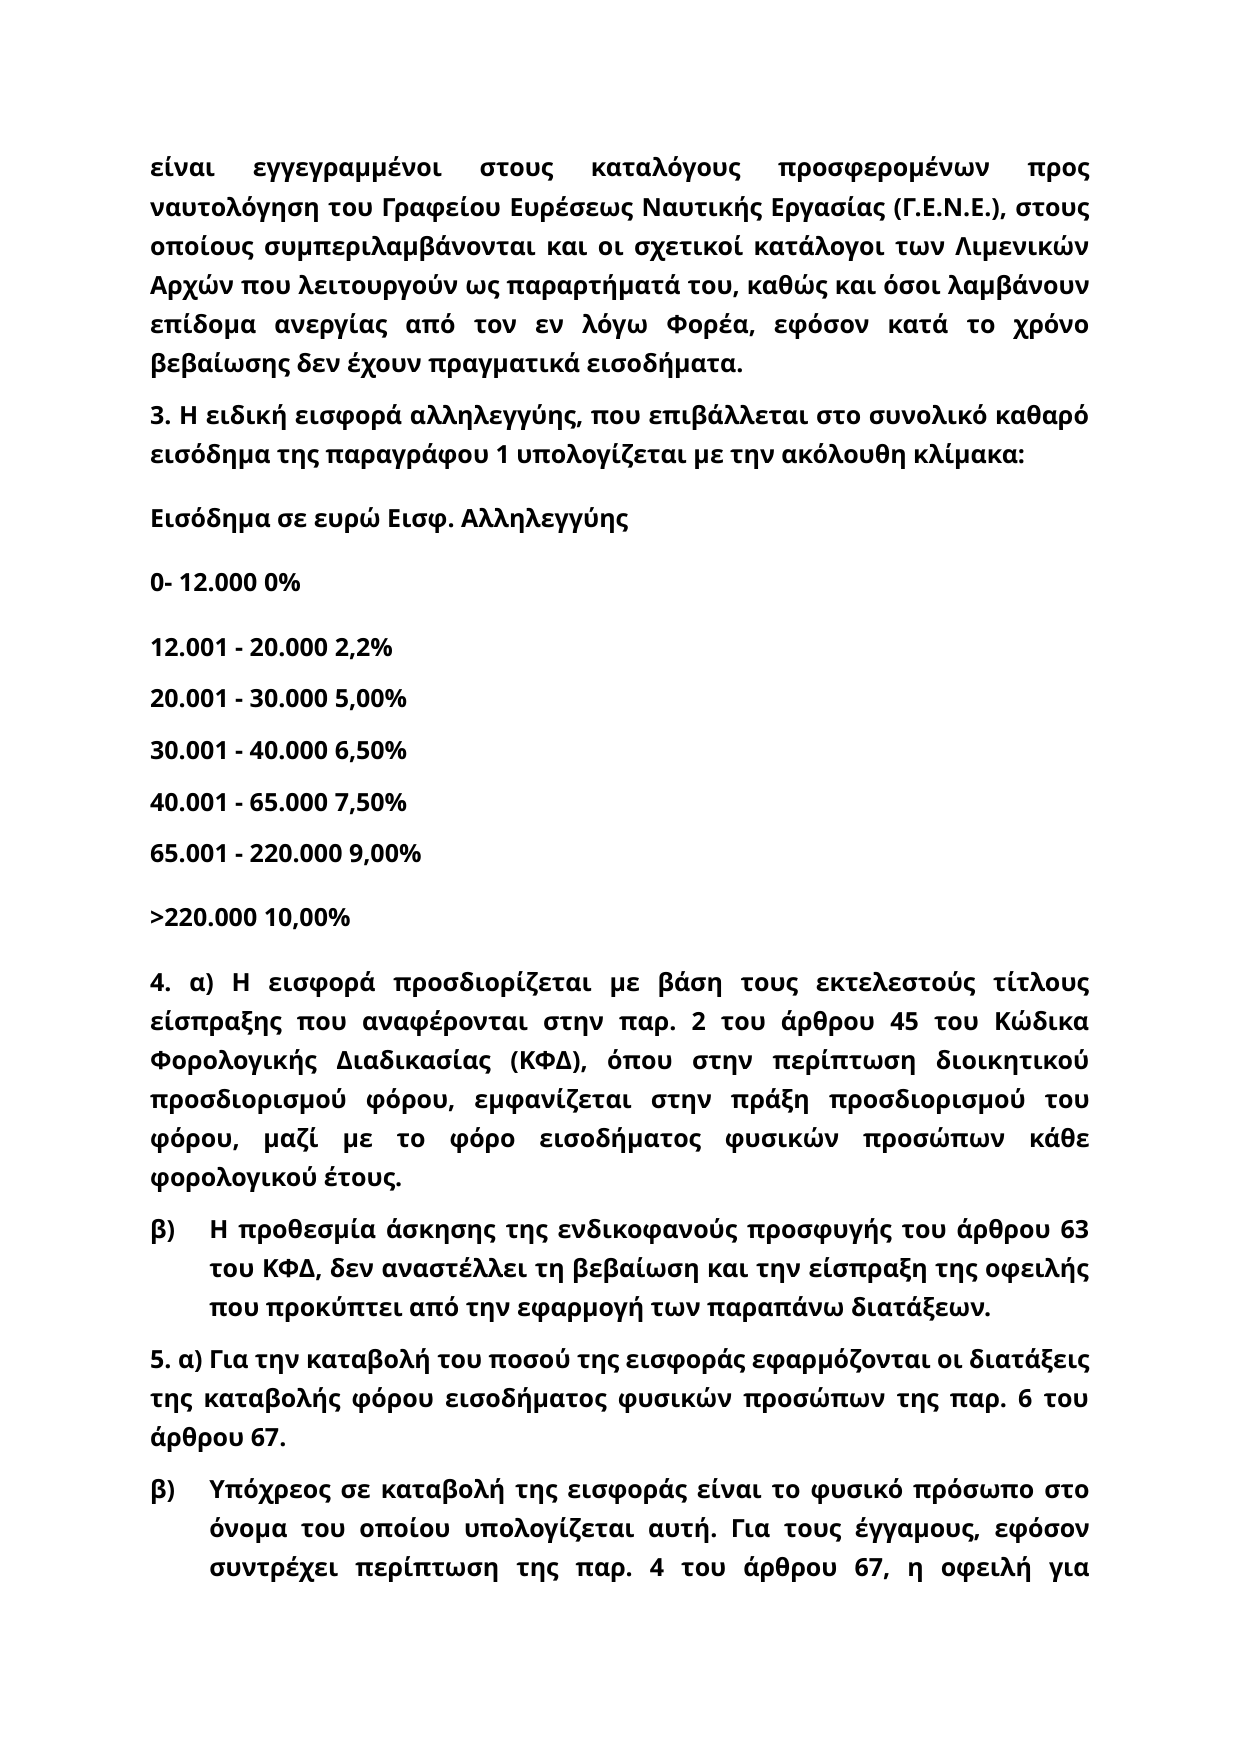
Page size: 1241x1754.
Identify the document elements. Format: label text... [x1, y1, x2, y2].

text Εισόδημα σε ευρώ Εισφ. Αλληλεγγύης [150, 501, 1090, 535]
text είναι εγγεγραμμένοι στους καταλόγους προσφερομένων προς ναυτολόγηση του Γραφείου Ευρέσεως Ναυτικής Εργασίας (Γ.Ε.Ν.Ε.), στους οποίους συμπεριλαμβάνονται και οι σχετικοί κατάλογοι των Λιμενικών Αρχών που λειτουργούν ως παραρτήματά του, καθώς και όσοι λαμβάνουν επίδομα ανεργίας από τον εν λόγω Φορέα, εφόσον κατά το χρόνο βεβαίωσης δεν έχουν πραγματικά εισοδήματα. [150, 150, 1090, 380]
text 5. α) Για την καταβολή του ποσού της εισφοράς εφαρμόζονται οι διατάξεις της καταβολής φόρου εισοδήματος φυσικών προσώπων της παρ. 6 του άρθρου 67. [150, 1342, 1090, 1454]
list β) Υπόχρεος σε καταβολή της εισφοράς είναι το φυσικό πρόσωπο στο όνομα του οποίου υπολογίζεται αυτή. Για τους έγγαμους, εφόσον συντρέχει περίπτωση της παρ. 4 του άρθρου 67, η οφειλή για [150, 1472, 1090, 1584]
text 30.001 - 40.000 6,50% [150, 732, 1090, 767]
text 20.001 - 30.000 5,00% [150, 681, 1090, 715]
text >220.000 10,00% [150, 900, 1090, 934]
text 12.001 - 20.000 2,2% [150, 629, 1090, 663]
list β) Η προθεσμία άσκησης της ενδικοφανούς προσφυγής του άρθρου 63 του ΚΦΔ, δεν αναστέλλει τη βεβαίωση και την είσπραξη της οφειλής που προκύπτει από την εφαρμογή των παραπάνω διατάξεων. [150, 1212, 1090, 1324]
text 0- 12.000 0% [150, 565, 1090, 599]
text 3. Η ειδική εισφορά αλληλεγγύης, που επιβάλλεται στο συνολικό καθαρό εισόδημα της παραγράφου 1 υπολογίζεται με την ακόλουθη κλίμακα: [150, 397, 1090, 471]
text 4. α) Η εισφορά προσδιορίζεται με βάση τους εκτελεστούς τίτλους είσπραξης που αναφέρονται στην παρ. 2 του άρθρου 45 του Κώδικα Φορολογικής Διαδικασίας (ΚΦΔ), όπου στην περίπτωση διοικητικού προσδιορισμού φόρου, εμφανίζεται στην πράξη προσδιορισμού του φόρου, μαζί με το φόρο εισοδήματος φυσικών προσώπων κάθε φορολογικού έτους. [150, 964, 1090, 1194]
text 40.001 - 65.000 7,50% [150, 784, 1090, 818]
text 65.001 - 220.000 9,00% [150, 836, 1090, 870]
